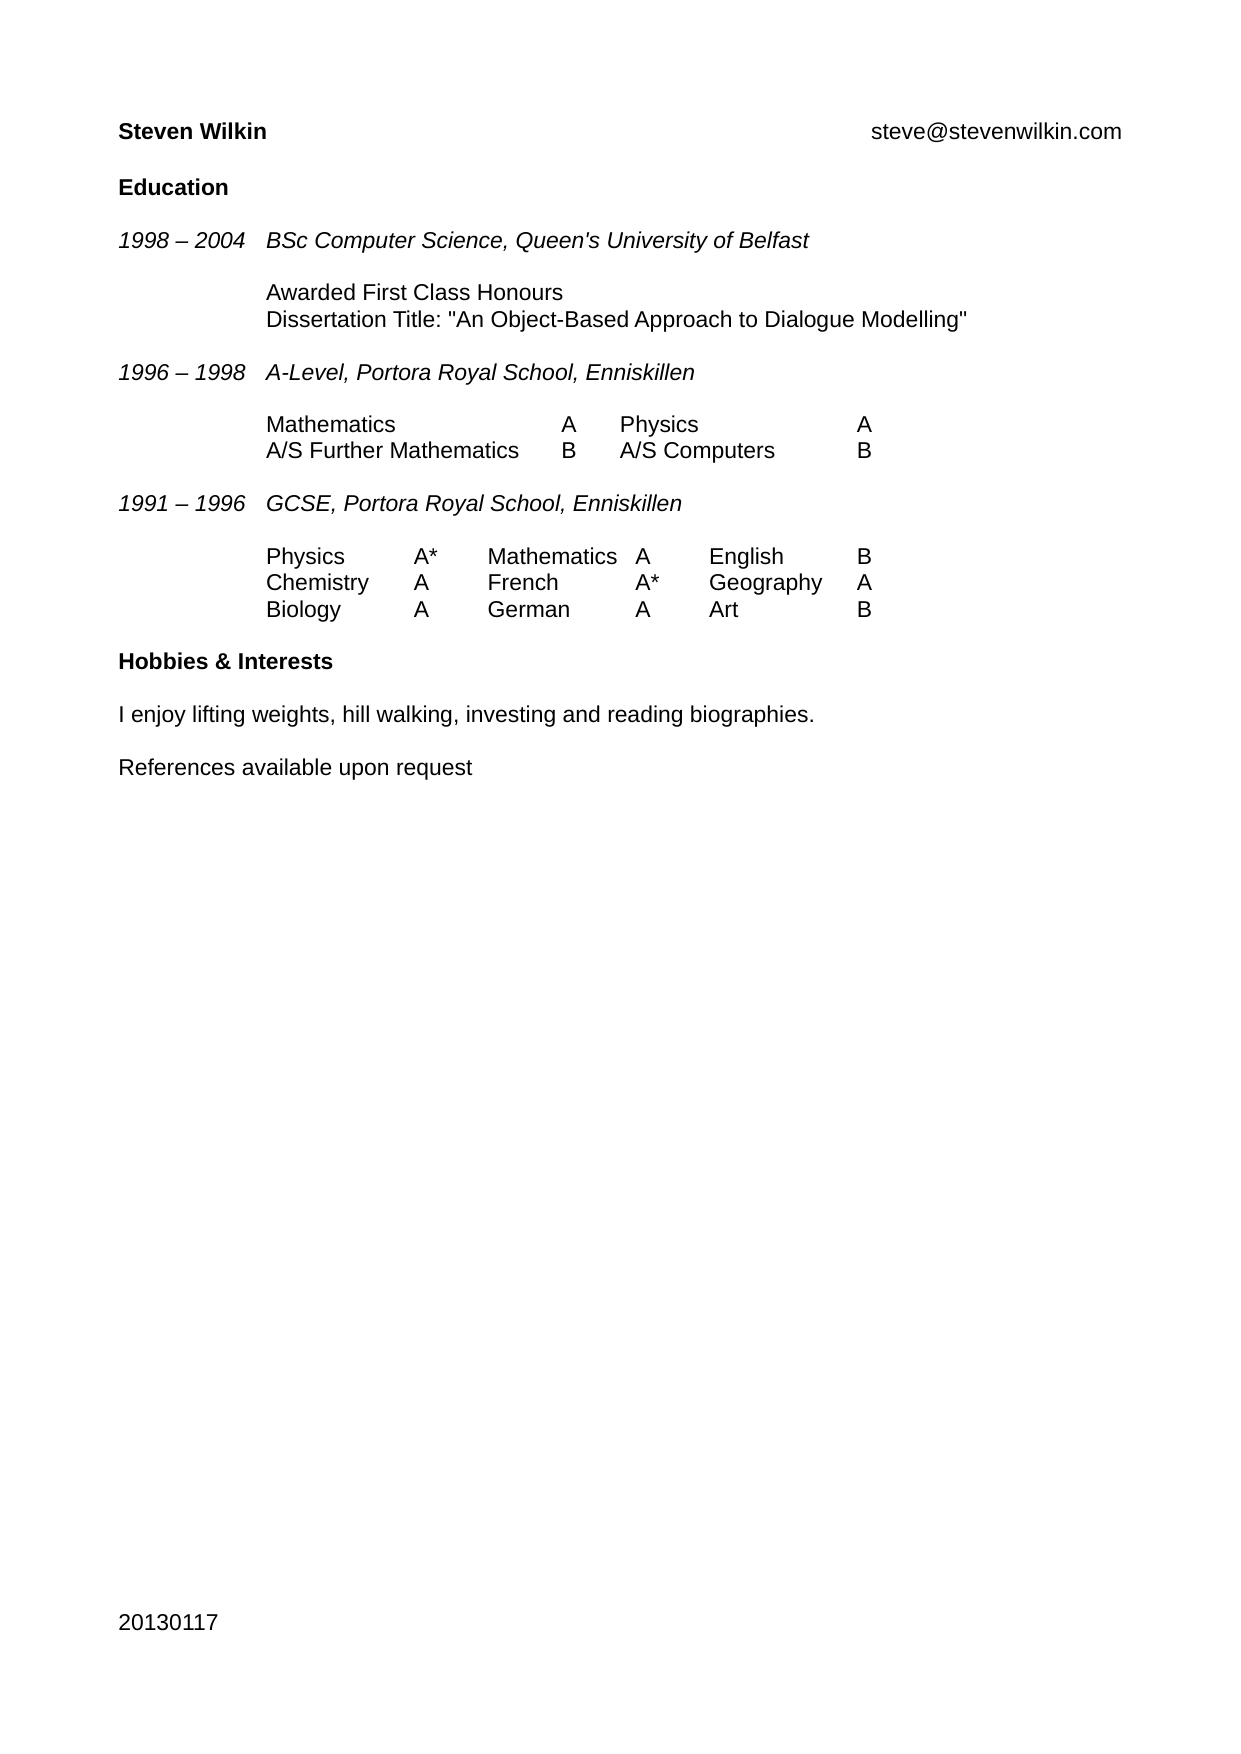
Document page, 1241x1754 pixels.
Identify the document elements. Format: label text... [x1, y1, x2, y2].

text References available upon request [118, 754, 1122, 780]
text Chemistry A French A* Geography A [118, 569, 1122, 596]
text Dissertation Title: "An Object-Based Approach to Dialogue Modelling" [118, 306, 1122, 332]
text 1991 – 1996 GCSE, Portora Royal School, Enniskillen [118, 490, 1122, 517]
text Awarded First Class Honours [118, 279, 1122, 306]
text Education [118, 174, 1122, 200]
text I enjoy lifting weights, hill walking, investing and reading biographies. [118, 701, 1122, 727]
text Hobbies & Interests [118, 648, 1122, 675]
text 1998 – 2004 BSc Computer Science, Queen's University of Belfast [118, 227, 1122, 253]
text Biology A German A Art B [118, 596, 1122, 622]
text 1996 – 1998 A-Level, Portora Royal School, Enniskillen [118, 358, 1122, 385]
text A/S Further Mathematics B A/S Computers B [118, 437, 1122, 464]
text Mathematics A Physics A [118, 411, 1122, 437]
text Physics A* Mathematics A English B [118, 543, 1122, 569]
